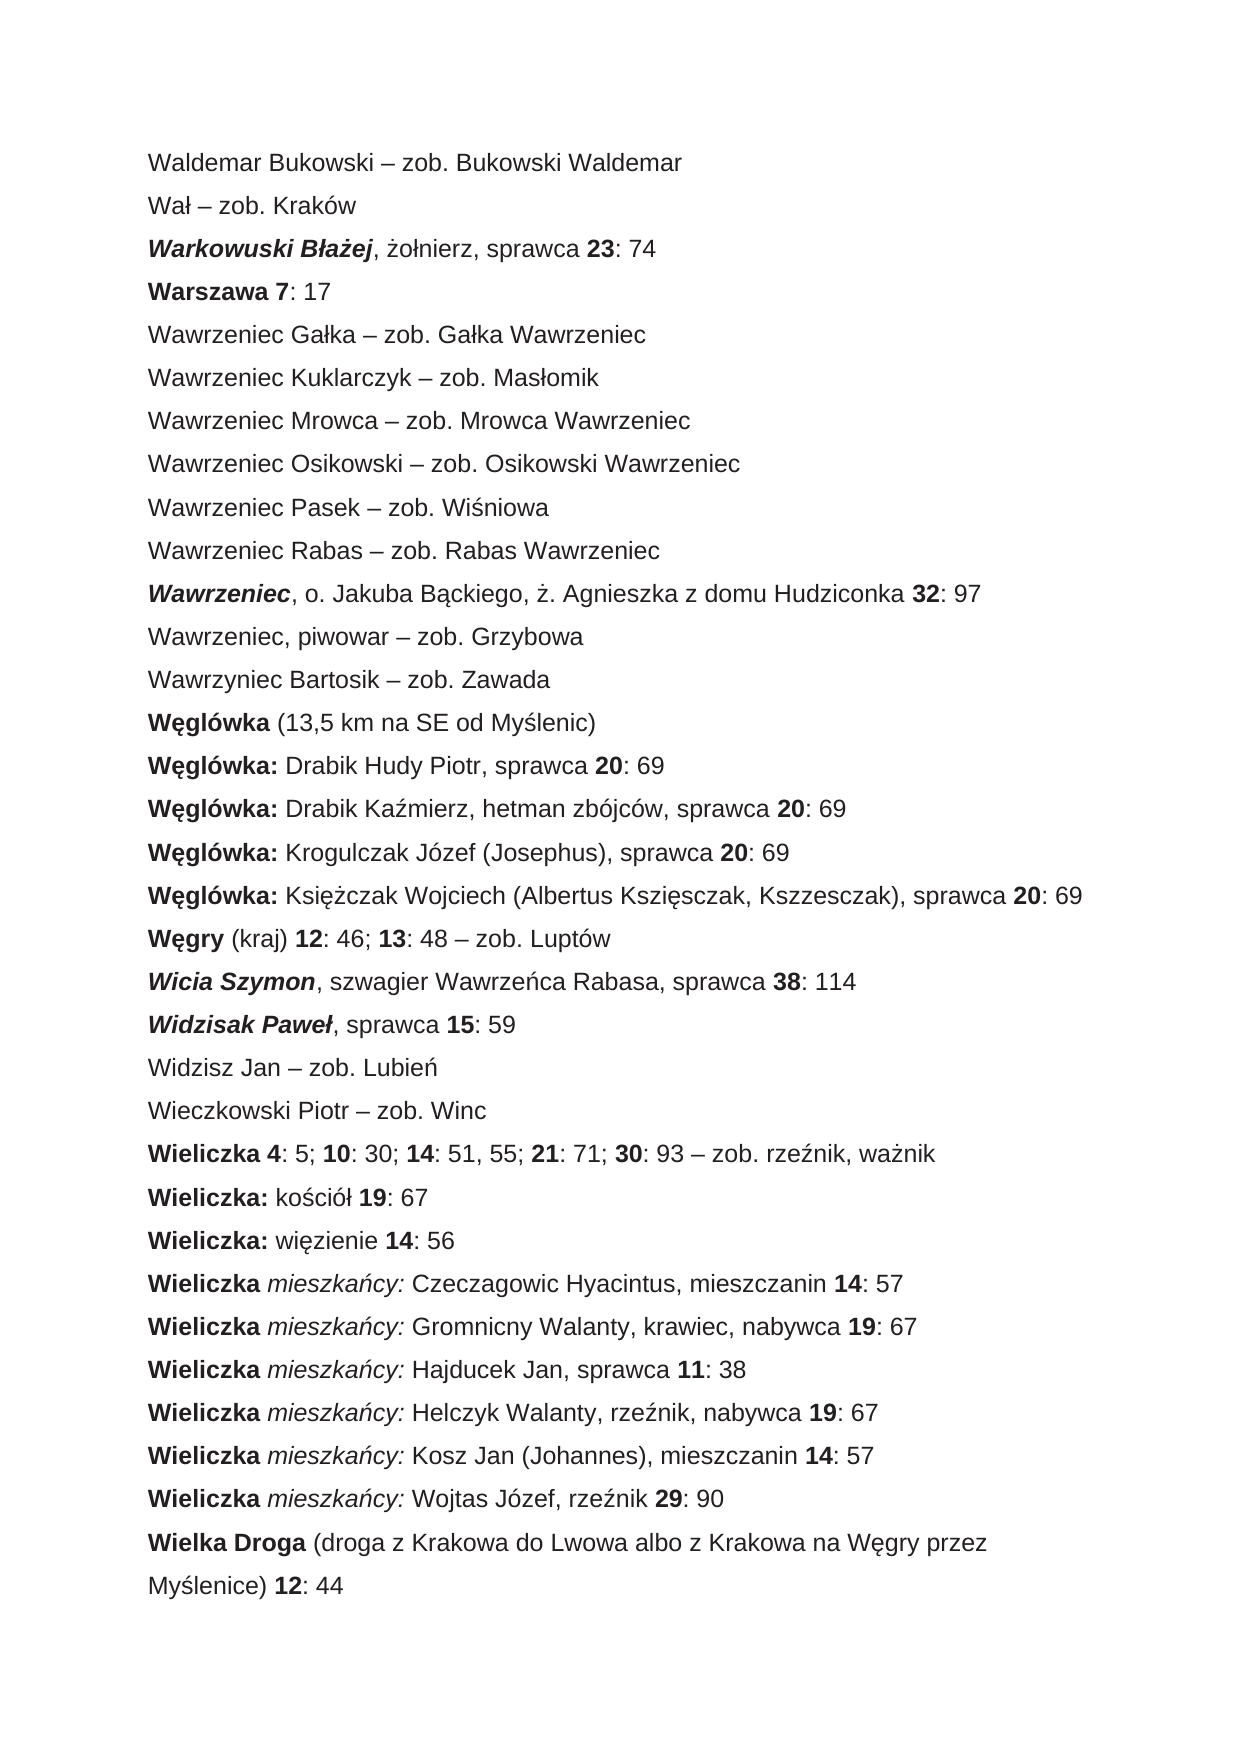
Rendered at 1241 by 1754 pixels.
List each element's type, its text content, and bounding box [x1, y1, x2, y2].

text Węglówka: Krogulczak Józef (Josephus), sprawca 20: 69 [148, 838, 1093, 866]
text Wawrzyniec Bartosik – zob. Zawada [148, 665, 1093, 694]
text Wieliczka mieszkańcy: Helczyk Walanty, rzeźnik, nabywca 19: 67 [148, 1398, 1093, 1427]
text Wawrzeniec, piwowar – zob. Grzybowa [148, 622, 1093, 651]
text Wieliczka 4: 5; 10: 30; 14: 51, 55; 21: 71; 30: 93 – zob. rzeźnik, ważnik [148, 1139, 1093, 1168]
text Wawrzeniec Mrowca – zob. Mrowca Wawrzeniec [148, 406, 1093, 435]
text Wawrzeniec Osikowski – zob. Osikowski Wawrzeniec [148, 449, 1093, 478]
text Węglówka (13,5 km na SE od Myślenic) [148, 708, 1093, 737]
text Widzisz Jan – zob. Lubień [148, 1053, 1093, 1082]
text Wał – zob. Kraków [148, 191, 1093, 219]
text Wieliczka mieszkańcy: Czeczagowic Hyacintus, mieszczanin 14: 57 [148, 1269, 1093, 1298]
text Węglówka: Księżczak Wojciech (Albertus Kszięsczak, Kszzesczak), sprawca 20: 69 [148, 881, 1093, 909]
text Wawrzeniec Pasek – zob. Wiśniowa [148, 493, 1093, 521]
text Warszawa 7: 17 [148, 277, 1093, 306]
text Węglówka: Drabik Kaźmierz, hetman zbójców, sprawca 20: 69 [148, 794, 1093, 823]
text Węglówka: Drabik Hudy Piotr, sprawca 20: 69 [148, 751, 1093, 780]
text Widzisak Paweł, sprawca 15: 59 [148, 1010, 1093, 1039]
text Waldemar Bukowski – zob. Bukowski Waldemar [148, 148, 1093, 176]
text Wawrzeniec Rabas – zob. Rabas Wawrzeniec [148, 536, 1093, 564]
text Wicia Szymon, szwagier Wawrzeńca Rabasa, sprawca 38: 114 [148, 967, 1093, 996]
text Wielka Droga (droga z Krakowa do Lwowa albo z Krakowa na Węgry przez Myślenice) 12: 44 [148, 1528, 1093, 1599]
text Wawrzeniec Gałka – zob. Gałka Wawrzeniec [148, 320, 1093, 349]
text Wieliczka: więzienie 14: 56 [148, 1226, 1093, 1254]
text Wawrzeniec, o. Jakuba Bąckiego, ż. Agnieszka z domu Hudziconka 32: 97 [148, 579, 1093, 608]
text Wieliczka mieszkańcy: Wojtas Józef, rzeźnik 29: 90 [148, 1484, 1093, 1513]
text Węgry (kraj) 12: 46; 13: 48 – zob. Luptów [148, 924, 1093, 953]
text Warkowuski Błażej, żołnierz, sprawca 23: 74 [148, 234, 1093, 263]
text Wawrzeniec Kuklarczyk – zob. Masłomik [148, 363, 1093, 392]
text Wieliczka mieszkańcy: Hajducek Jan, sprawca 11: 38 [148, 1355, 1093, 1384]
text Wieliczka: kościół 19: 67 [148, 1183, 1093, 1211]
text Wieliczka mieszkańcy: Kosz Jan (Johannes), mieszczanin 14: 57 [148, 1441, 1093, 1470]
text Wieliczka mieszkańcy: Gromnicny Walanty, krawiec, nabywca 19: 67 [148, 1312, 1093, 1341]
text Wieczkowski Piotr – zob. Winc [148, 1096, 1093, 1125]
